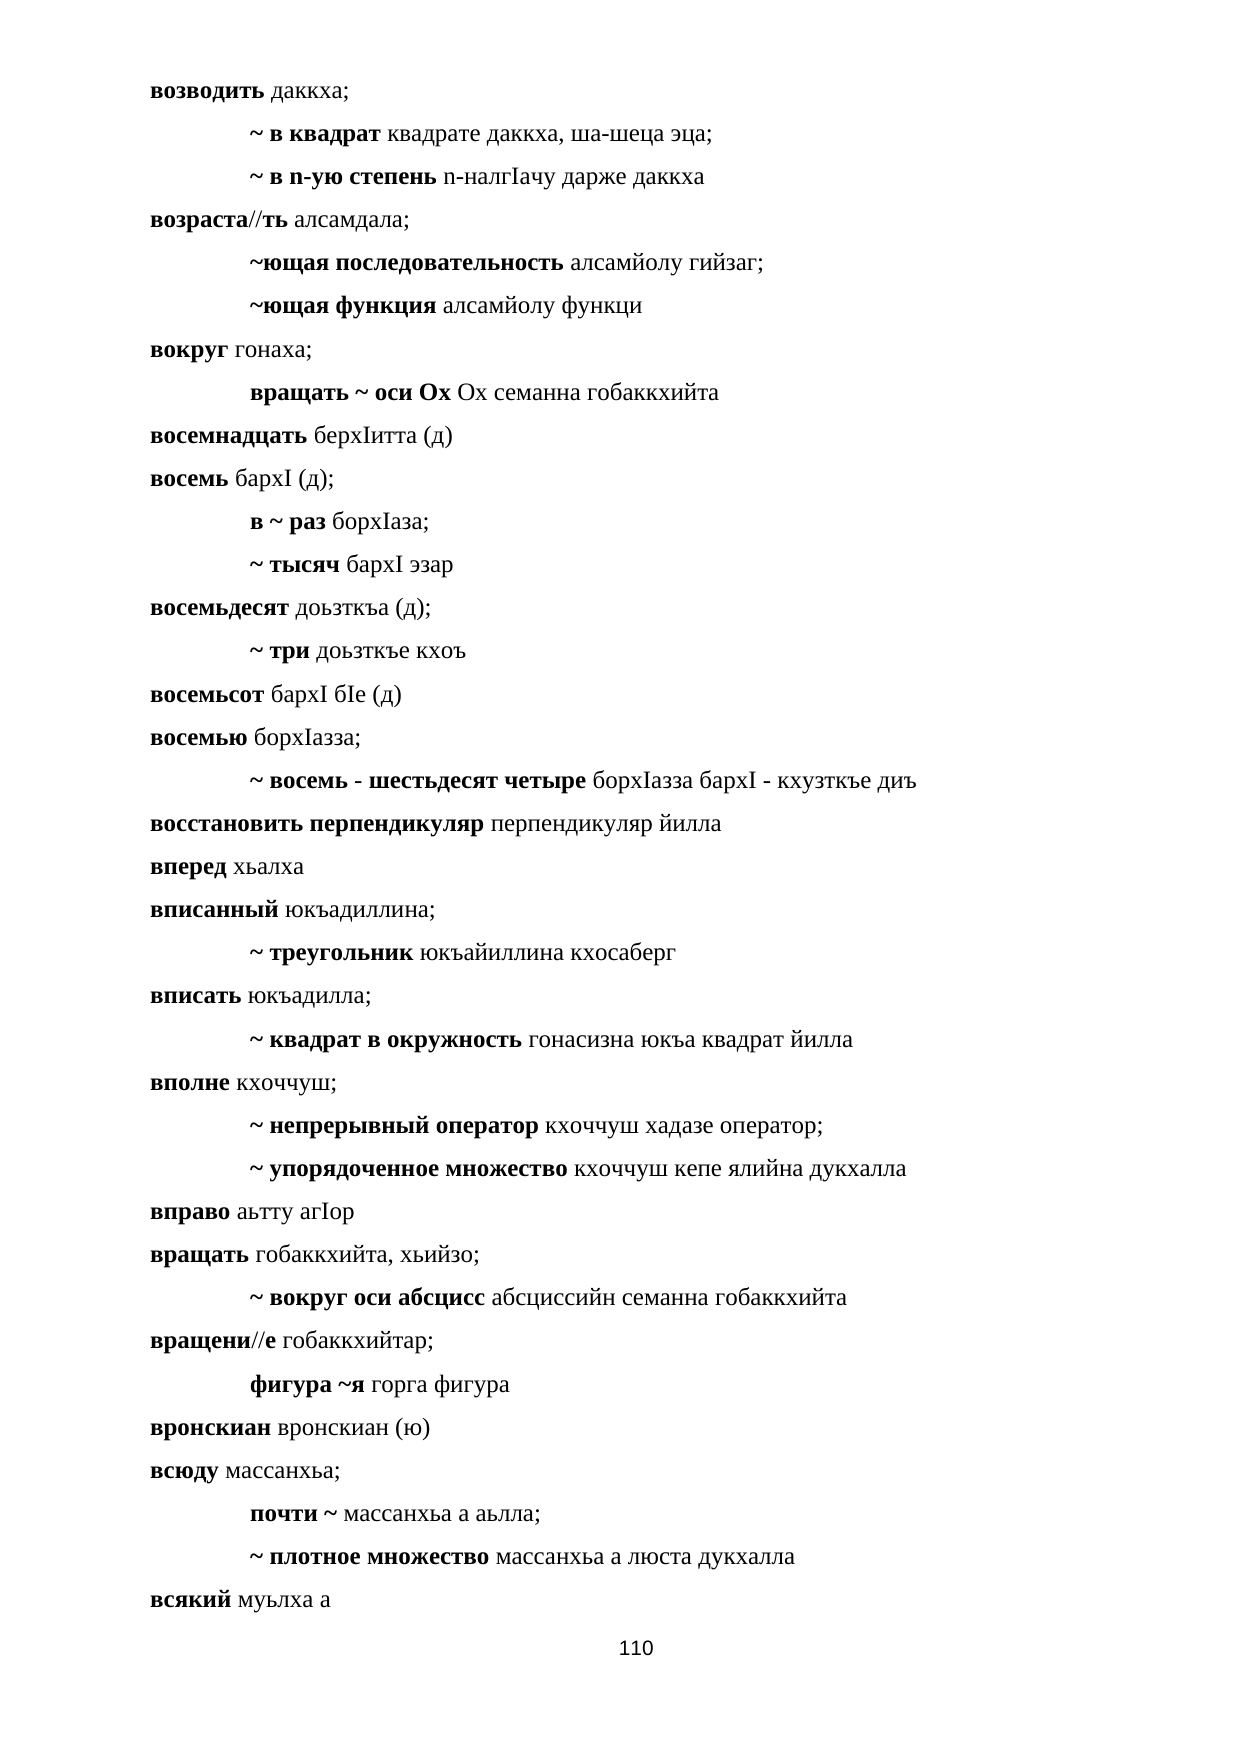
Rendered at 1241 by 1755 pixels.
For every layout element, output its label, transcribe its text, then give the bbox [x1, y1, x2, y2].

text вращать гобаккхийта, хьийзо; ~ вокруг оси абсцисс абсциссийн семанна гобаккхийта [150, 1239, 1122, 1311]
text возводить даккха; ~ в квадрат квадрате даккха, ша-шеца эца; ~ в n-ую степень n-налгӀачу дарже даккха [150, 75, 1122, 190]
text вперед хьалха [150, 851, 1122, 880]
text вокруг гонаха; вращать ~ оси Ох Ох семанна гобаккхийта [150, 334, 1122, 406]
text возраста//ть алсамдала; ~ющая последовательность алсамйолу гийзаг; ~ющая функция алсамйолу функци [150, 204, 1122, 319]
text восемнадцать берхӀитта (д) [150, 420, 1122, 449]
text восемьдесят доьзткъа (д); ~ три доьзткъе кхоъ [150, 592, 1122, 664]
text восемь бархӀ (д); в ~ раз борхӀаза; ~ тысяч бархӀ эзар [150, 463, 1122, 578]
text вписанный юкъадиллина; ~ треугольник юкъайиллина кхосаберг [150, 894, 1122, 966]
text вполне кхоччуш; ~ непрерывный оператор кхоччуш хадазе оператор; ~ упорядоченное множество кхоччуш кепе ялийна дукхалла [150, 1067, 1122, 1182]
text восемью борхӀазза; ~ восемь - шестьдесят четыре борхӀазза бархӀ - кхузткъе диъ [150, 722, 1122, 794]
text всюду массанхьа; почти ~ массанхьа а аьлла; ~ плотное множество массанхьа а люста дукхалла [150, 1455, 1122, 1570]
text восемьсот бархӀ бӀе (д) [150, 679, 1122, 707]
text вписать юкъадилла; ~ квадрат в окружность гонасизна юкъа квадрат йилла [150, 981, 1122, 1052]
text восстановить перпендикуляр перпендикуляр йилла [150, 808, 1122, 837]
text вправо аьтту агӀор [150, 1196, 1122, 1225]
text всякий муьлха а [150, 1584, 1122, 1613]
text вращени//е гобаккхийтар; фигура ~я горга фигура [150, 1326, 1122, 1397]
text вронскиан вронскиан (ю) [150, 1412, 1122, 1441]
